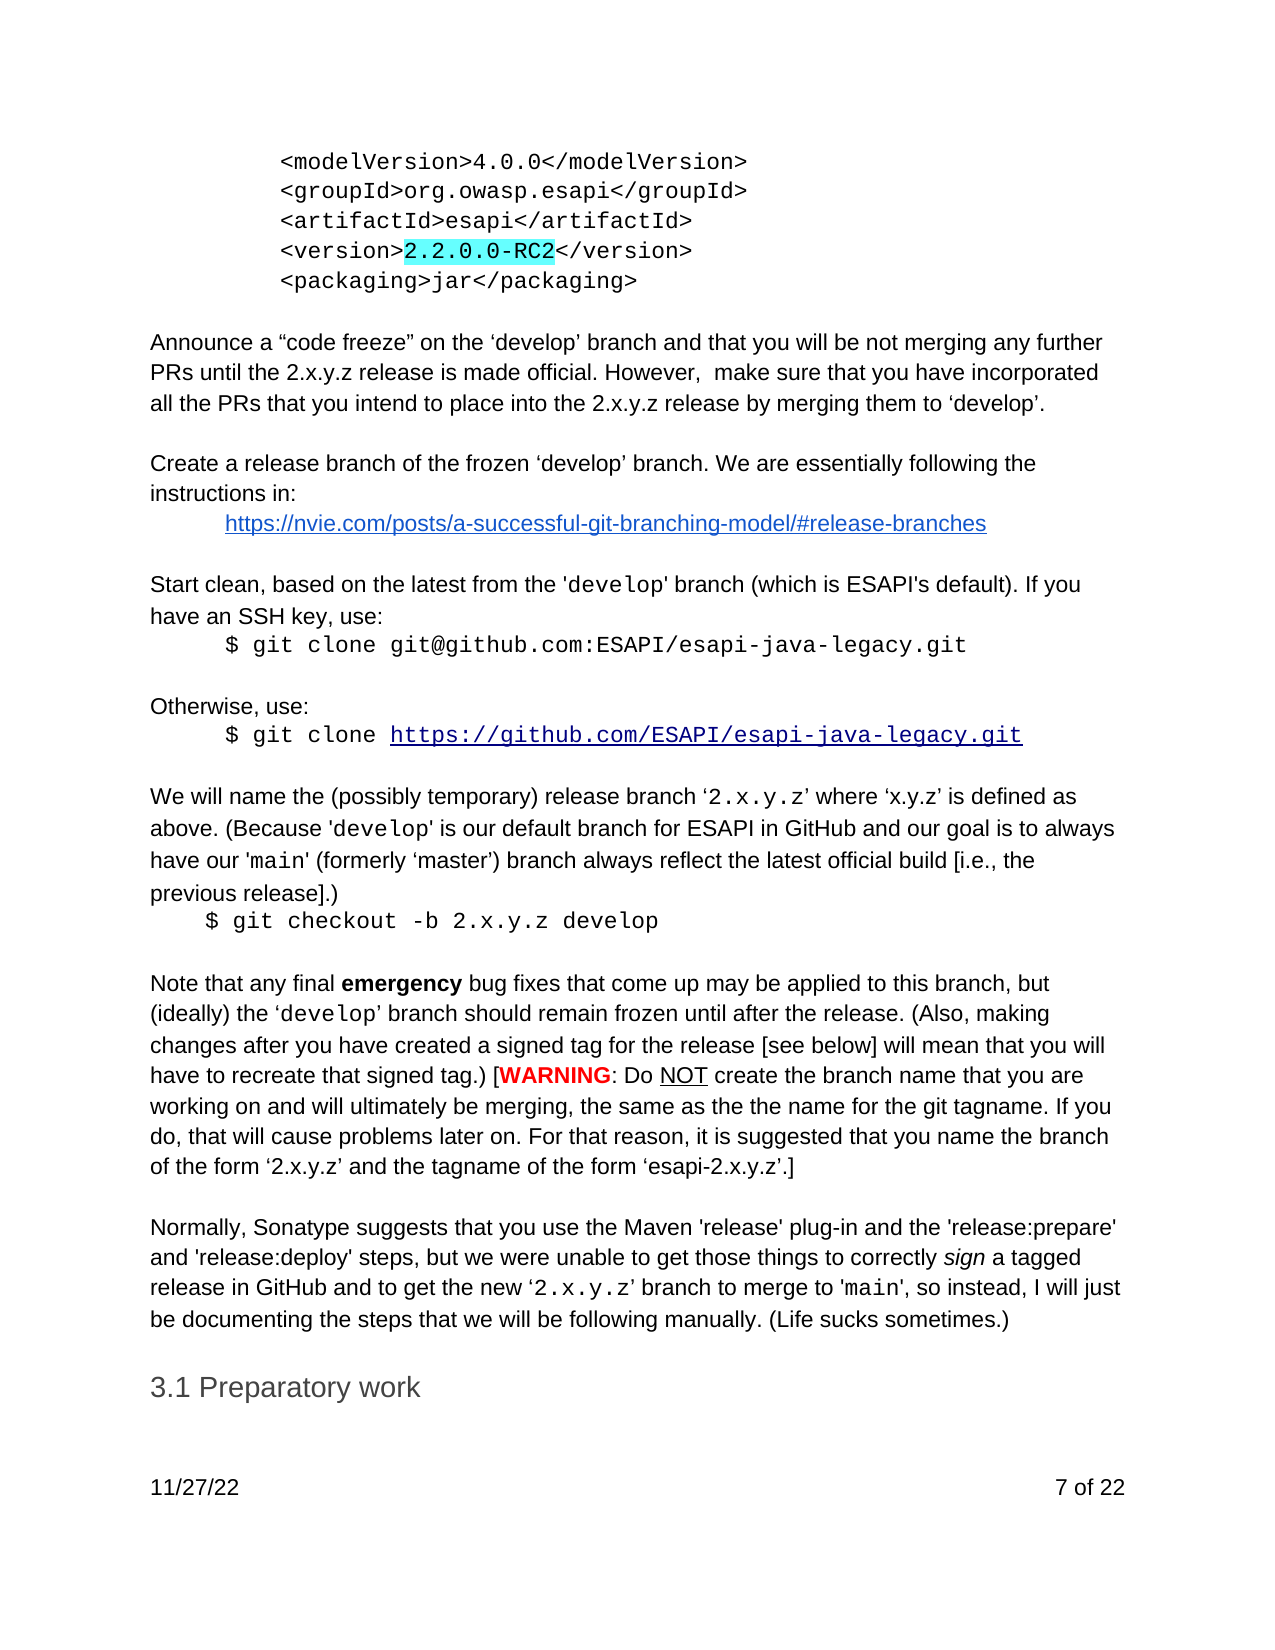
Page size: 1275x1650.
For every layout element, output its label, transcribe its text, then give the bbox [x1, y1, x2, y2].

text <groupId>org.owasp.esapi</groupId> [225, 180, 1125, 206]
text Normally, Sonatype suggests that you use the Maven 'release' plug-in and the 'release:prepare' and 'release:deploy' steps, but we were unable to get those things to correctly sign a tagged release in GitHub and to get the new ‘2.x.y.z’ branch to merge to 'main', so instead, I will just be documenting the steps that we will be following manually. (Life sucks sometimes.) [150, 1213, 1125, 1332]
text Create a release branch of the frozen ‘develop’ branch. We are essentially following the instructions in: [150, 450, 1125, 507]
subtitle Preparatory work [150, 1369, 1125, 1403]
text $ git clone git@github.com:ESAPI/esapi-java-legacy.git [225, 633, 1125, 659]
text <packaging>jar</packaging> [225, 269, 1125, 295]
text <artifactId>esapi</artifactId> [225, 209, 1125, 236]
text Otherwise, use: [150, 693, 1125, 719]
text https://nvie.com/posts/a-successful-git-branching-model/#release-branches [150, 510, 1125, 537]
text $ git checkout -b 2.x.y.z develop [150, 910, 1125, 936]
text $ git clone https://github.com/ESAPI/esapi-java-legacy.git [225, 723, 1125, 749]
text Announce a “code freeze” on the ‘develop’ branch and that you will be not merging any further PRs until the 2.x.y.z release is made official. However, make sure that you have incorporated all the PRs that you intend to place into the 2.x.y.z release by merging them to ‘develop’. [150, 329, 1125, 416]
text Note that any final emergency bug fixes that come up may be applied to this branch, but (ideally) the ‘develop’ branch should remain frozen until after the release. (Also, making changes after you have created a signed tag for the release [see below] will mean that you will have to recreate that signed tag.) [WARNING: Do NOT create the branch name that you are working on and will ultimately be merging, the same as the the name for the git tagname. If you do, that will cause problems later on. For that reason, it is suggested that you name the branch of the form ‘2.x.y.z’ and the tagname of the form ‘esapi-2.x.y.z’.] [150, 970, 1125, 1179]
text <modelVersion>4.0.0</modelVersion> [225, 150, 1125, 176]
text Start clean, based on the latest from the 'develop' branch (which is ESAPI's default). If you have an SSH key, use: [150, 571, 1125, 629]
text We will name the (possibly temporary) release branch ‘2.x.y.z’ where ‘x.y.z’ is defined as above. (Because 'develop' is our default branch for ESAPI in GitHub and our goal is to always have our 'main' (formerly ‘master’) branch always reflect the latest official build [i.e., the previous release].) [150, 783, 1125, 906]
text <version>2.2.0.0-RC2</version> [225, 239, 1125, 265]
